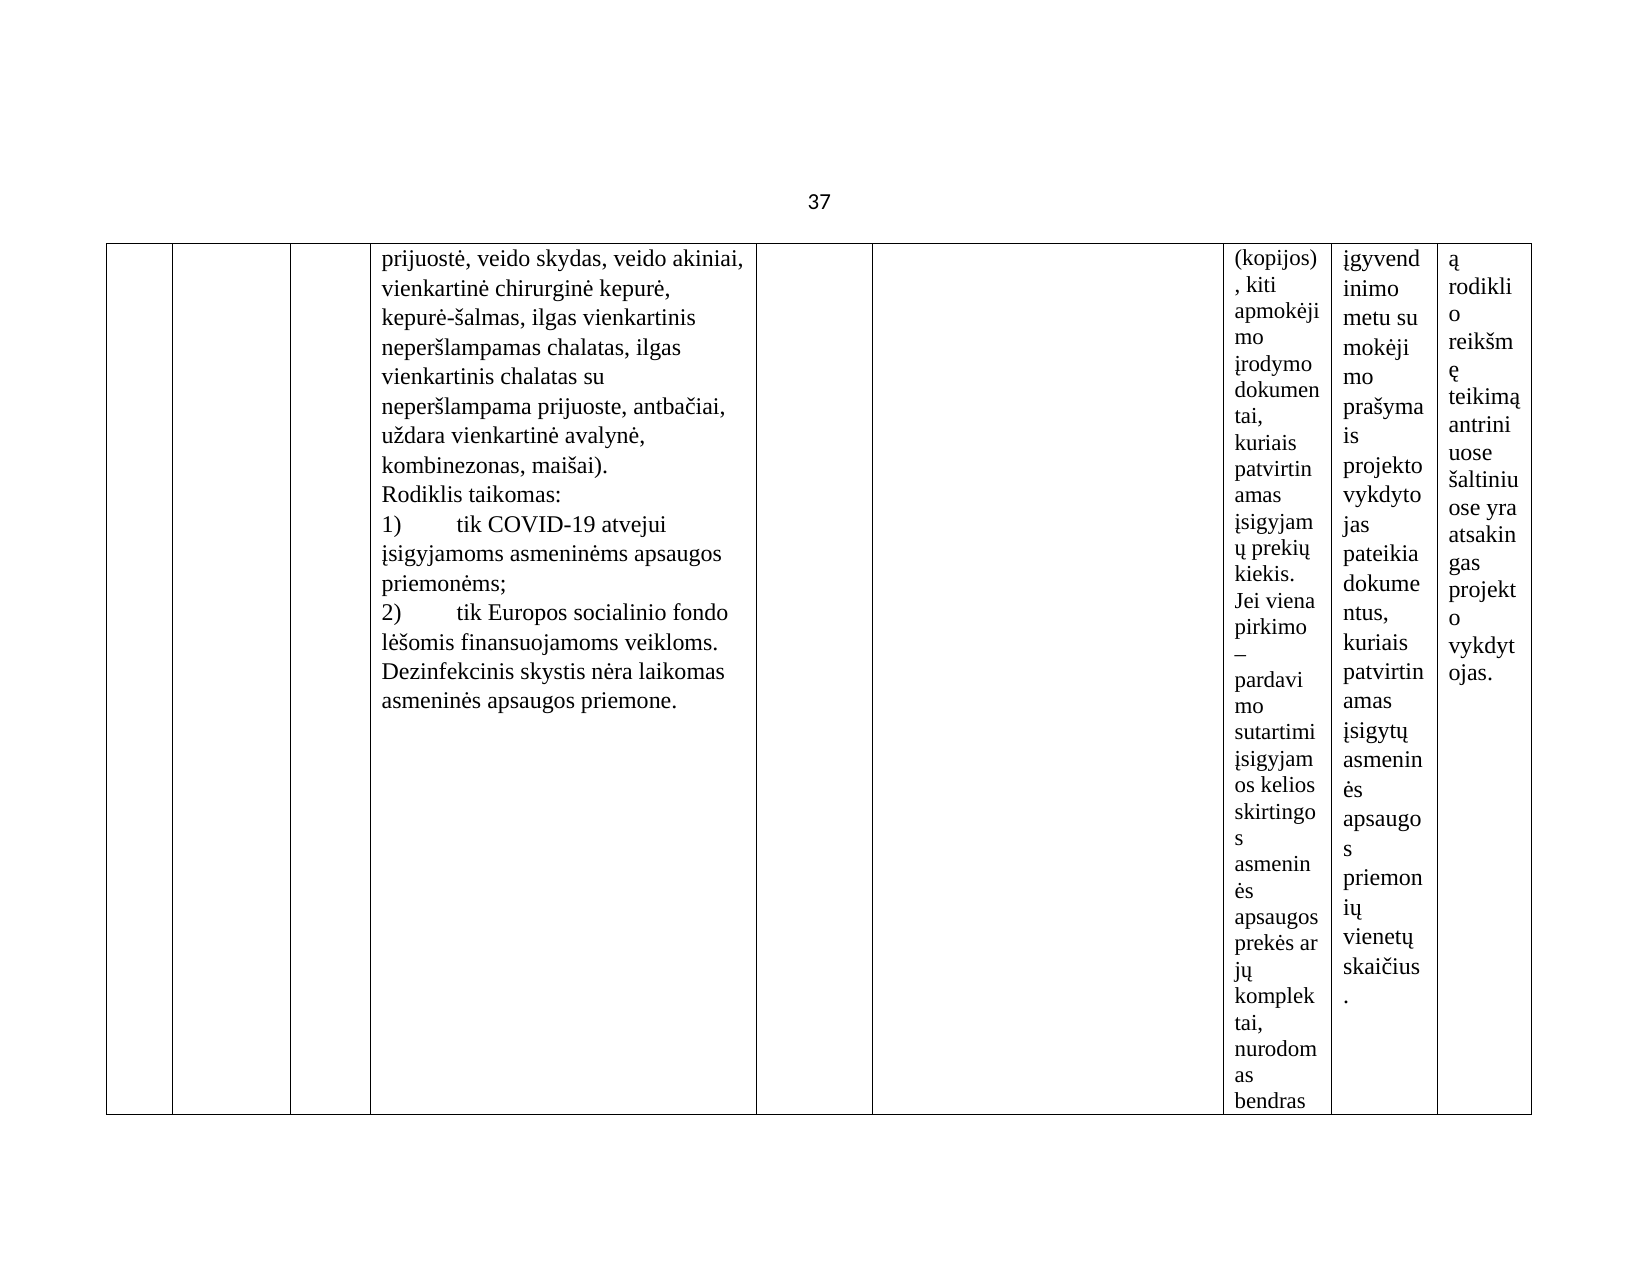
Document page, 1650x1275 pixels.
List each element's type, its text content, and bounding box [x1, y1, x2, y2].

table_cell [107, 244, 172, 1114]
table_cell [173, 244, 290, 1114]
table_cell [757, 244, 872, 1114]
table_cell [291, 244, 370, 1114]
table_cell ą rodiklio reikšmę teikimą antriniuose šaltiniuose yra atsakingas projekto vykdytojas. [1438, 244, 1531, 1114]
table_cell [873, 244, 1223, 1114]
table_cell (kopijos), kiti apmokėjimo įrodymo dokumentai, kuriais patvirtinamas įsigyjamų prekių kiekis. Jei viena pirkimo – pardavimo sutartimi įsigyjamos kelios skirtingos asmeninės apsaugos prekės ar jų komplektai, nurodomas bendras [1224, 244, 1331, 1114]
table_cell prijuostė, veido skydas, veido akiniai, vienkartinė chirurginė kepurė, kepurė-šalmas, ilgas vienkartinis neperšlampamas chalatas, ilgas vienkartinis chalatas su neperšlampama prijuoste, antbačiai, uždara vienkartinė avalynė, kombinezonas, maišai). Rodiklis taikomas: 1) tik COVID-19 atvejui įsigyjamoms asmeninėms apsaugos priemonėms; 2) tik Europos socialinio fondo lėšomis finansuojamoms veikloms. Dezinfekcinis skystis nėra laikomas asmeninės apsaugos priemone. [371, 244, 756, 1114]
table_cell įgyvendinimo metu su mokėjimo prašymais projekto vykdytojas pateikia dokumentus, kuriais patvirtinamas įsigytų asmeninės apsaugos priemonių vienetų skaičius. [1332, 244, 1437, 1114]
